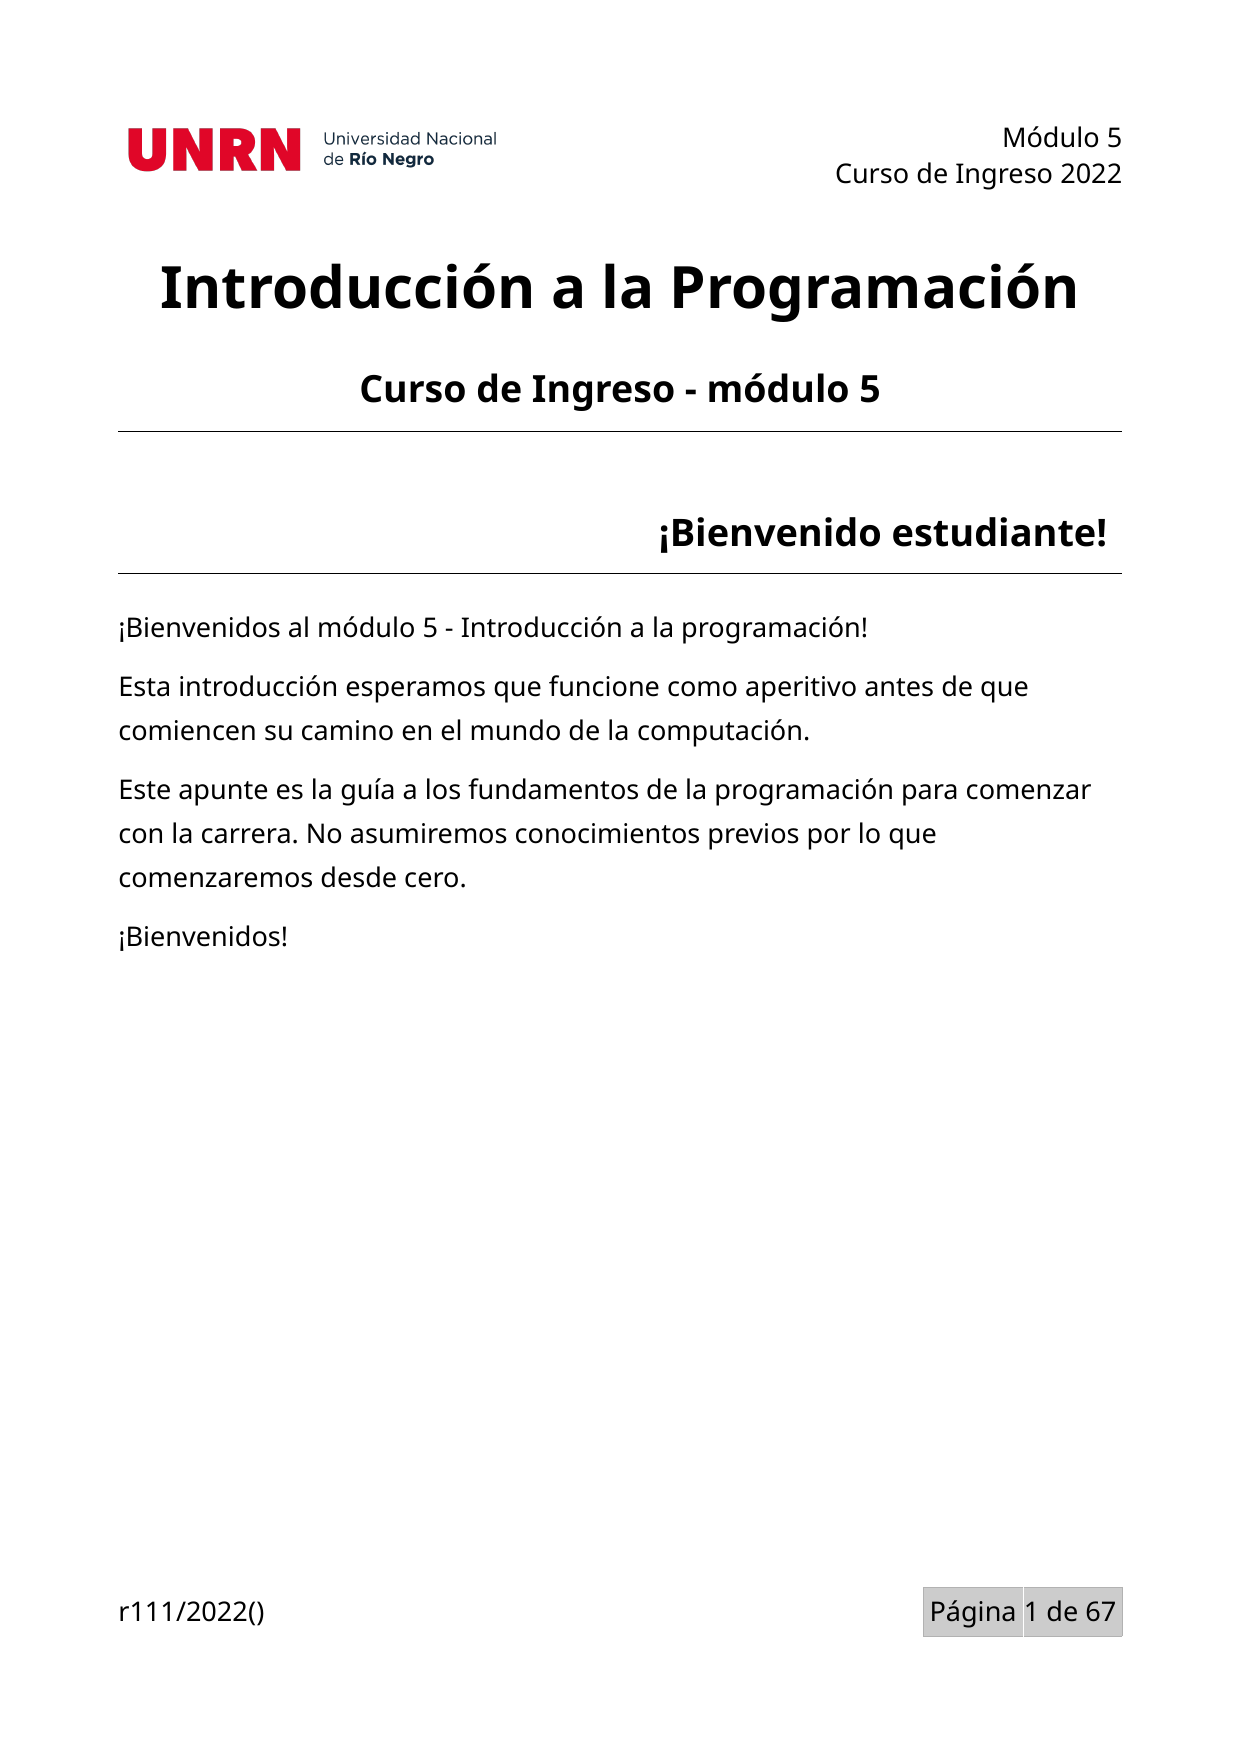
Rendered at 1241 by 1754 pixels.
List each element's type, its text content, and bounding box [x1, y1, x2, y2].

title Introducción a la Programación [118, 246, 1122, 326]
text Esta introducción esperamos que funcione como aperitivo antes de que comiencen su camino en el mundo de la computación. [118, 668, 1122, 749]
subtitle Curso de Ingreso - módulo 5 [118, 345, 1122, 431]
text ¡Bienvenidos al módulo 5 - Introducción a la programación! [118, 609, 1122, 646]
subtitle ¡Bienvenido estudiante! [118, 492, 1122, 573]
picture [118, 118, 505, 180]
text Este apunte es la guía a los fundamentos de la programación para comenzar con la carrera. No asumiremos conocimientos previos por lo que comenzaremos desde cero. [118, 771, 1122, 896]
text ¡Bienvenidos! [118, 918, 1122, 954]
